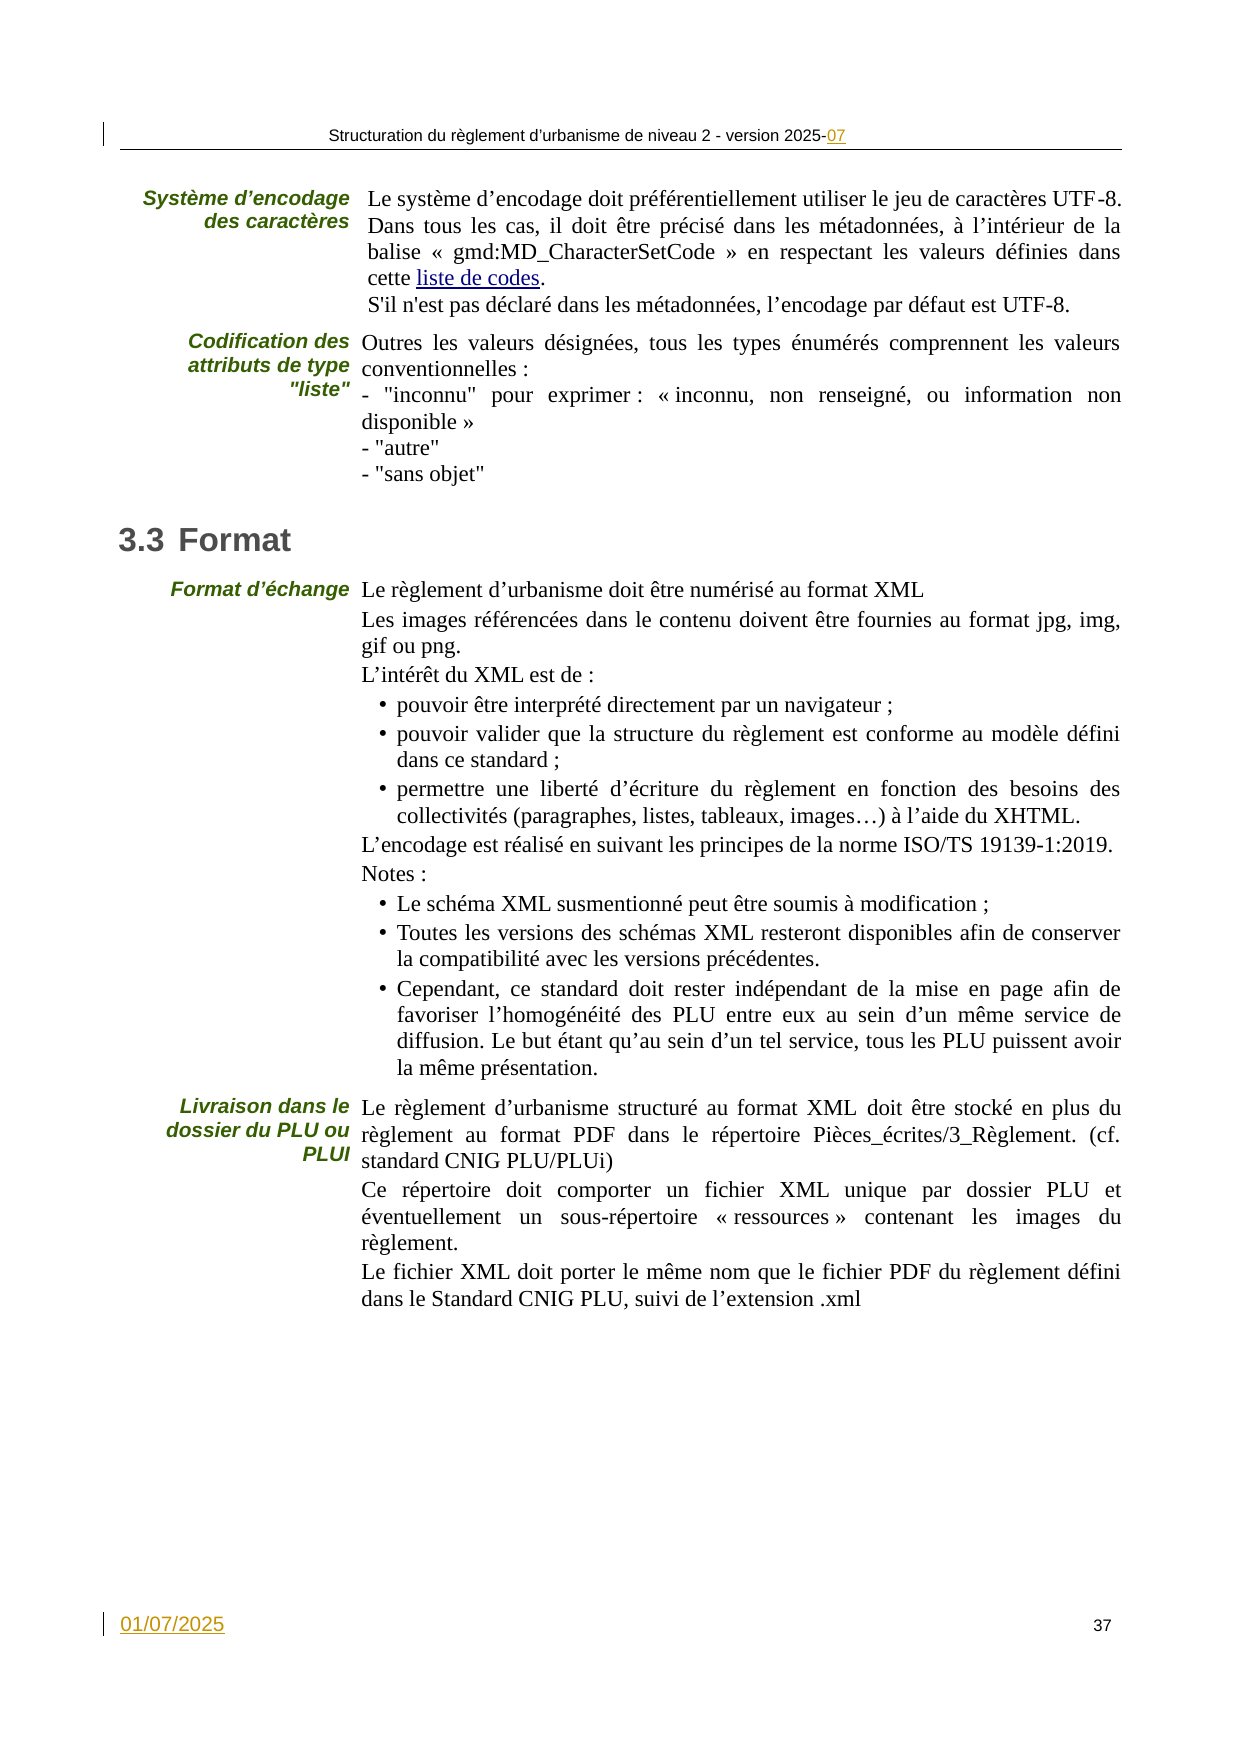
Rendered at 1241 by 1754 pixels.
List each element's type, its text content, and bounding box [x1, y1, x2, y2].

table_header Le règlement d’urbanisme doit être numérisé au format XML Les images référencées dans le contenu doivent être fournies au format jpg, img, gif ou png. L’intérêt du XML est de : pouvoir être interprété directement par un navigateur ; pouvoir valider que la structure du règlement est conforme au modèle défini dans ce standard ; permettre une liberté d’écriture du règlement en fonction des besoins des collectivités (paragraphes, listes, tableaux, images…) à l’aide du XHTML. L’encodage est réalisé en suivant les principes de la norme ISO/TS 19139-1:2019. Notes : Le schéma XML susmentionné peut être soumis à modification ; Toutes les versions des schémas XML resteront disponibles afin de conserver la compatibilité avec les versions précédentes. Cependant, ce standard doit rester indépendant de la mise en page afin de favoriser l’homogénéité des PLU entre eux au sein d’un même service de diffusion. Le but étant qu’au sein d’un tel service, tous les PLU puissent avoir la même présentation. [355, 571, 1122, 1089]
table_cell Outres les valeurs désignées, tous les types énumérés comprennent les valeurs conventionnelles : - "inconnu" pour exprimer : « inconnu, non renseigné, ou information non disponible » - "autre" - "sans objet" [356, 323, 1122, 492]
table_header Système d’encodage des caractères [118, 180, 356, 323]
table_cell Codification des attributs de type "liste" [118, 323, 356, 492]
table_header Format d’échange [118, 571, 355, 1089]
subtitle Format [118, 521, 1122, 559]
table_header Le système d’encodage doit préférentiellement utiliser le jeu de caractères UTF‑8. Dans tous les cas, il doit être précisé dans les métadonnées, à l’intérieur de la balise « gmd:MD_CharacterSetCode » en respectant les valeurs définies dans cette liste de codes. S'il n'est pas déclaré dans les métadonnées, l’encodage par défaut est UTF-8. [356, 180, 1122, 323]
table_cell Livraison dans le dossier du PLU ou PLUI [118, 1089, 355, 1320]
table_cell Le règlement d’urbanisme structuré au format XML doit être stocké en plus du règlement au format PDF dans le répertoire Pièces_écrites/3_Règlement. (cf. standard CNIG PLU/PLUi) Ce répertoire doit comporter un fichier XML unique par dossier PLU et éventuellement un sous-répertoire « ressources » contenant les images du règlement. Le fichier XML doit porter le même nom que le fichier PDF du règlement défini dans le Standard CNIG PLU, suivi de l’extension .xml [355, 1089, 1122, 1320]
